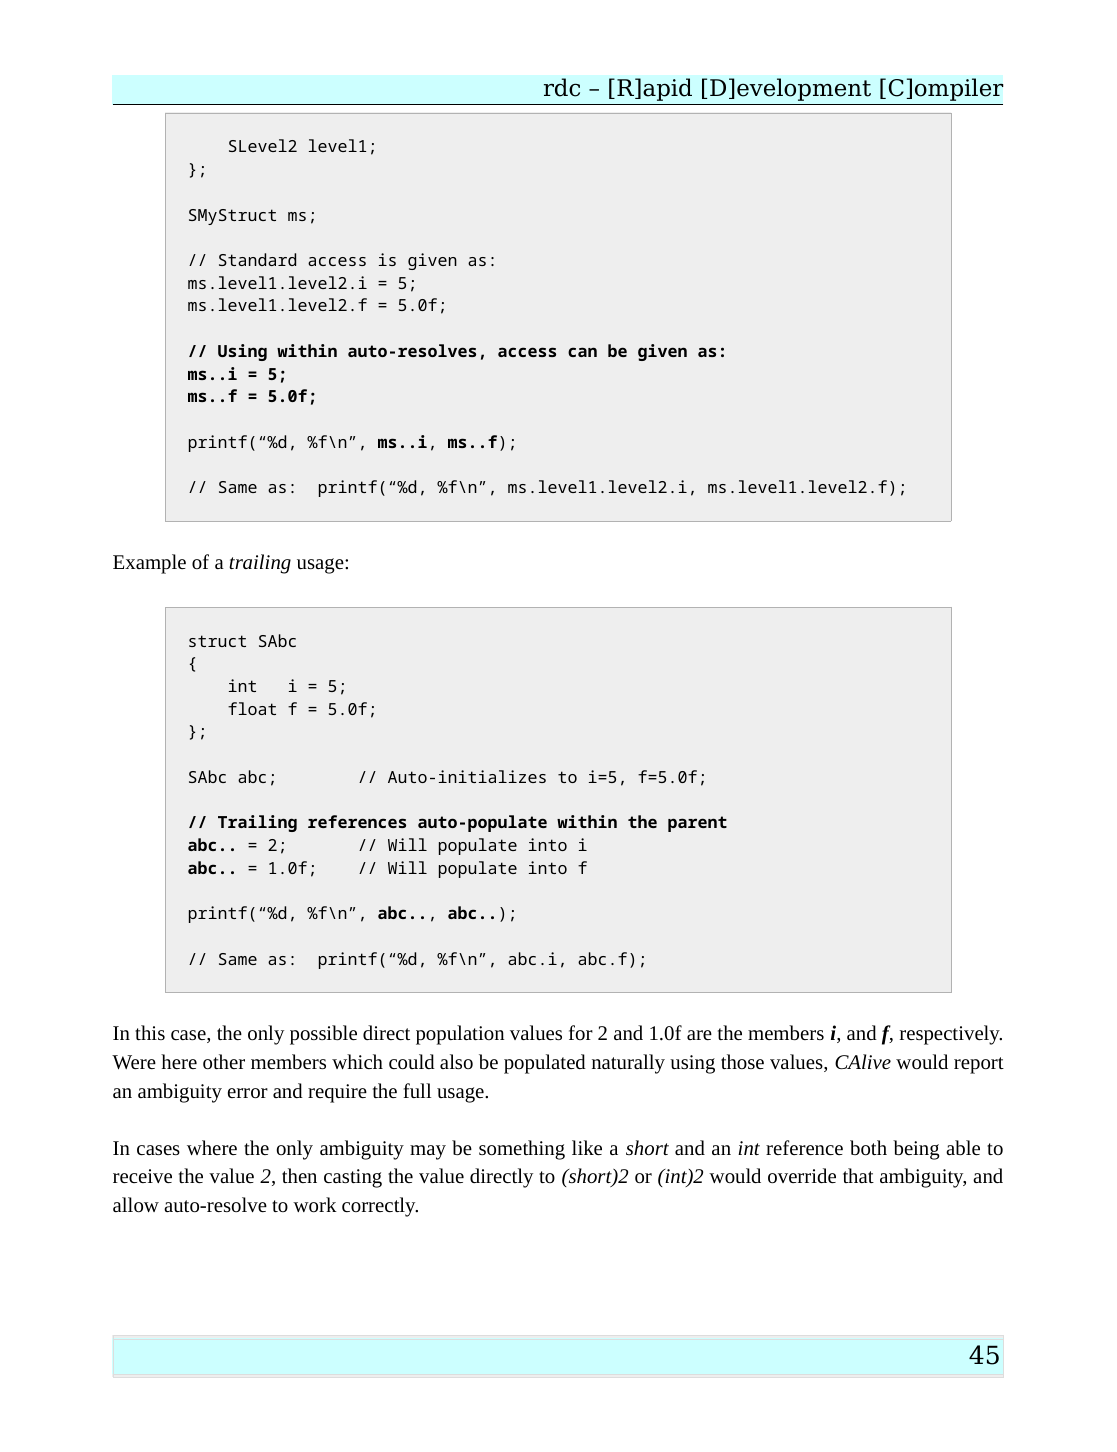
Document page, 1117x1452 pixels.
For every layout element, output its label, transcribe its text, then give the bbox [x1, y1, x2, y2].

text struct SAbc { int i = 5; float f = 5.0f; }; SAbc abc; // Auto-initializes to i=5, f=5.0f; // Trailing references auto-populate within the parent abc.. = 2; // Will populate into i abc.. = 1.0f; // Will populate into f printf(“%d, %f\n”, abc.., abc..); // Same as: printf(“%d, %f\n”, abc.i, abc.f); [166, 608, 951, 992]
text Example of a trailing usage: [112, 549, 1003, 574]
text In cases where the only ambiguity may be something like a short and an int reference both being able to receive the value 2, then casting the value directly to (short)2 or (int)2 would override that ambiguity, and allow auto-resolve to work correctly. [112, 1136, 1003, 1217]
text In this case, the only possible direct population values for 2 and 1.0f are the members i, and f, respectively. Were here other members which could also be populated naturally using those values, CAlive would report an ambiguity error and require the full usage. [112, 1021, 1003, 1103]
text SLevel2 level1; }; SMyStruct ms; // Standard access is given as: ms.level1.level2.i = 5; ms.level1.level2.f = 5.0f; // Using within auto-resolves, access can be given as: ms..i = 5; ms..f = 5.0f; printf(“%d, %f\n”, ms..i, ms..f); // Same as: printf(“%d, %f\n”, ms.level1.level2.i, ms.level1.level2.f); [166, 114, 951, 521]
